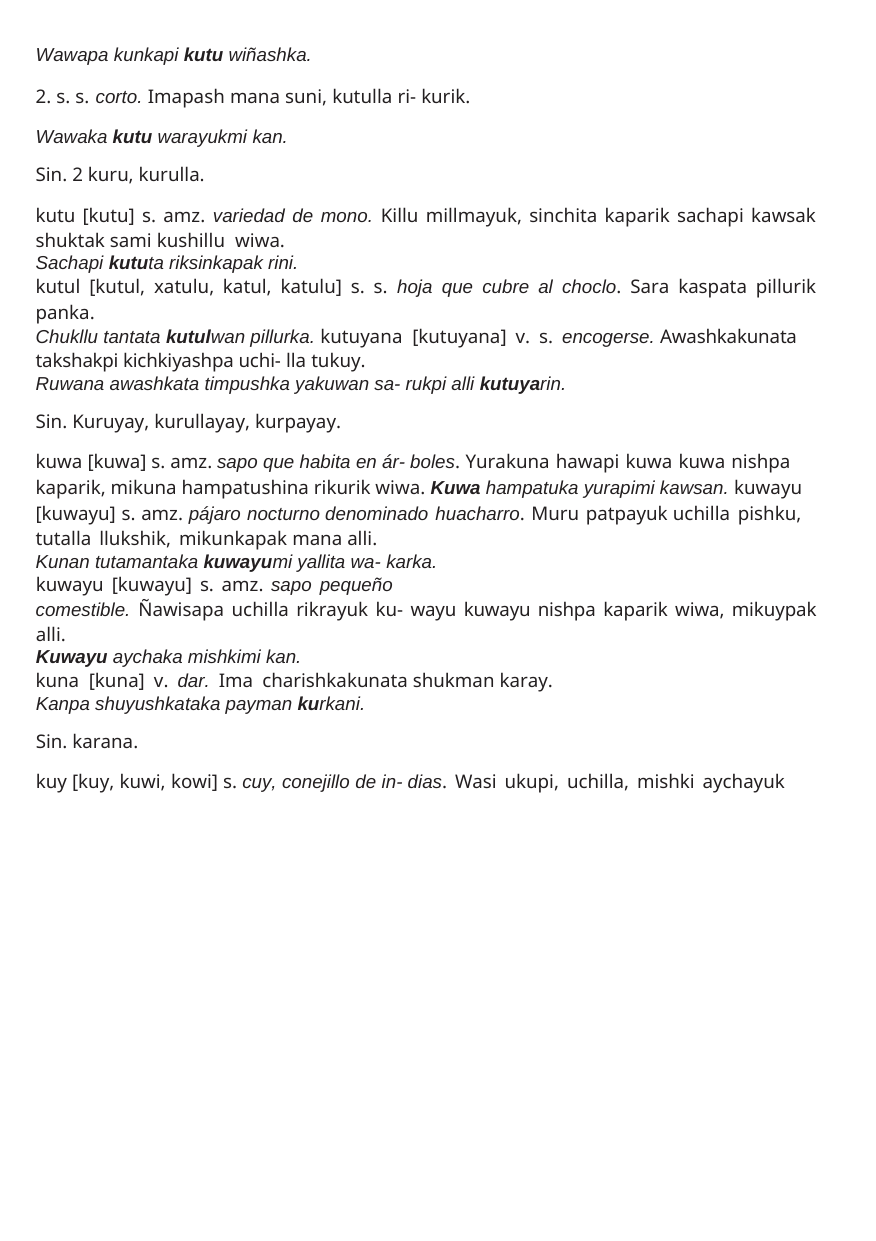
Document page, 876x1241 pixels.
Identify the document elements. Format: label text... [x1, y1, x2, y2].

text kuy [kuy, kuwi, kowi] s. cuy, conejillo de in- dias. Wasi ukupi, uchilla, mishki aychayuk [36, 769, 817, 793]
text comestible. Ñawisapa uchilla rikrayuk ku- wayu kuwayu nishpa kaparik wiwa, mikuypak alli. [35, 596, 817, 647]
text kutul [kutul, xatulu, katul, katulu] s. s. hoja que cubre al choclo. Sara kaspata pillurik panka. [35, 273, 816, 324]
text Sin. Kuruyay, kurullayay, kurpayay. [35, 412, 856, 432]
text Sachapi kututa riksinkapak rini. [35, 253, 856, 273]
text kutu [kutu] s. amz. variedad de mono. Killu millmayuk, sinchita kaparik sachapi kawsak shuktak sami kushillu wiwa. [35, 202, 816, 253]
text Ruwana awashkata timpushka yakuwan sa- rukpi alli kutuyarin. [35, 373, 816, 394]
text kuna [kuna] v. dar. Ima charishkakunata shukman karay. [35, 668, 818, 692]
text Sin. karana. [36, 732, 856, 752]
text Sin. 2 kuru, kurulla. [35, 165, 856, 185]
text kuwa [kuwa] s. amz. sapo que habita en ár- boles. Yurakuna hawapi kuwa kuwa nishpa kaparik, mikuna hampatushina rikurik wiwa. Kuwa hampatuka yurapimi kawsan. kuwayu [kuwayu] s. amz. pájaro nocturno denominado huacharro. Muru patpayuk uchilla pishku, tutalla llukshik, mikunkapak mana alli. [35, 449, 817, 551]
text Kanpa shuyushkataka payman kurkani. [36, 692, 856, 714]
text Chukllu tantata kutulwan pillurka. kutuyana [kutuyana] v. s. encogerse. Awashkakunata takshakpi kichkiyashpa uchi- lla tukuy. [35, 324, 818, 373]
text Wawapa kunkapi kutu wiñashka. [35, 44, 856, 65]
text Kunan tutamantaka kuwayumi yallita wa- karka. [35, 551, 816, 572]
text Kuwayu aychaka mishkimi kan. [36, 647, 856, 668]
text kuwayu [kuwayu] s. amz. sapo pequeño [36, 573, 856, 596]
text Wawaka kutu warayukmi kan. [35, 126, 856, 147]
text 2. s. s. corto. Imapash mana suni, kutulla ri- kurik. [35, 83, 818, 108]
